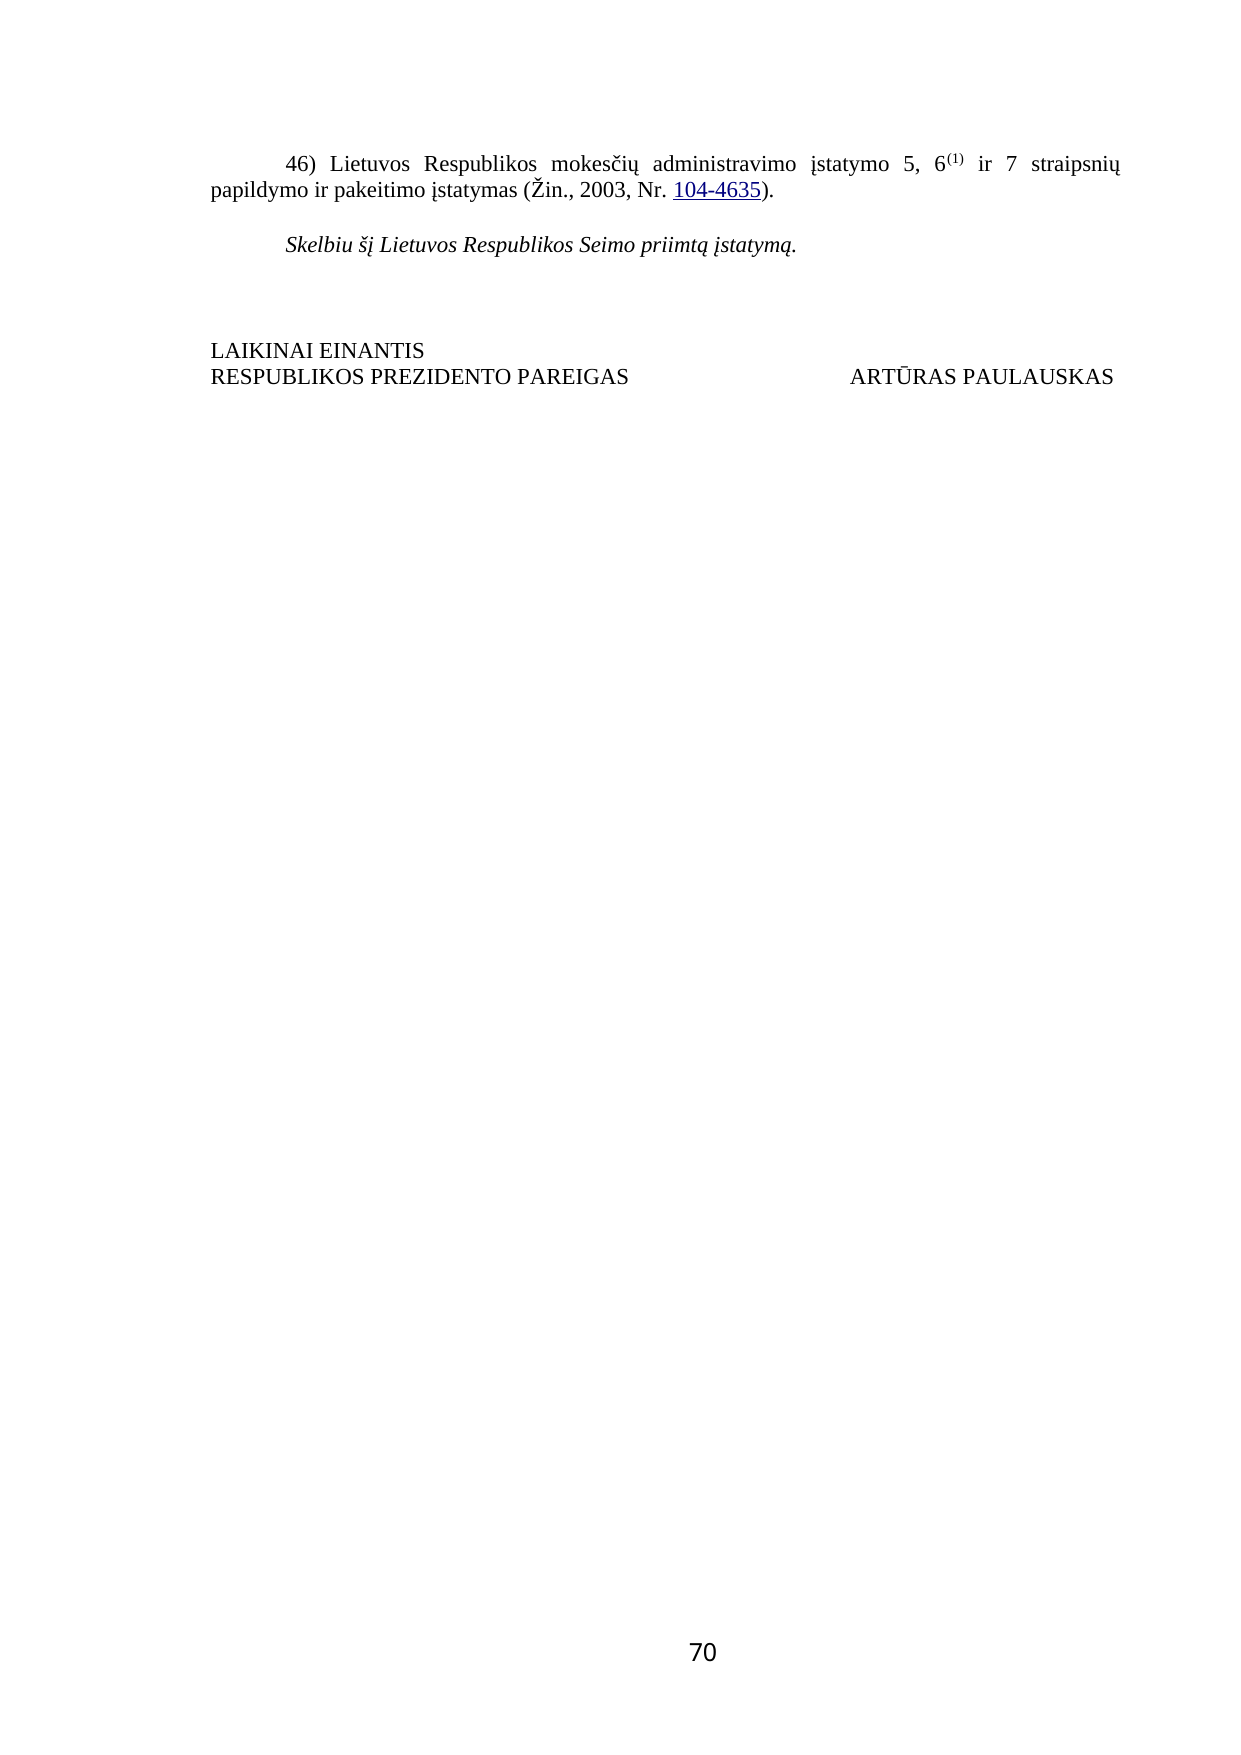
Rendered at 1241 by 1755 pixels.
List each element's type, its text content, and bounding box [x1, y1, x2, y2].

text LAIKINAI EINANTIS [210, 337, 1120, 363]
text Skelbiu šį Lietuvos Respublikos Seimo priimtą įstatymą. [210, 231, 1120, 258]
text 46) Lietuvos Respublikos mokesčių administravimo įstatymo 5, 6(1) ir 7 straipsnių papildymo ir pakeitimo įstatymas (Žin., 2003, Nr. 104-4635). [210, 150, 1120, 203]
text RESPUBLIKOS PREZIDENTO PAREIGAS ARTŪRAS PAULAUSKAS [210, 363, 1120, 389]
